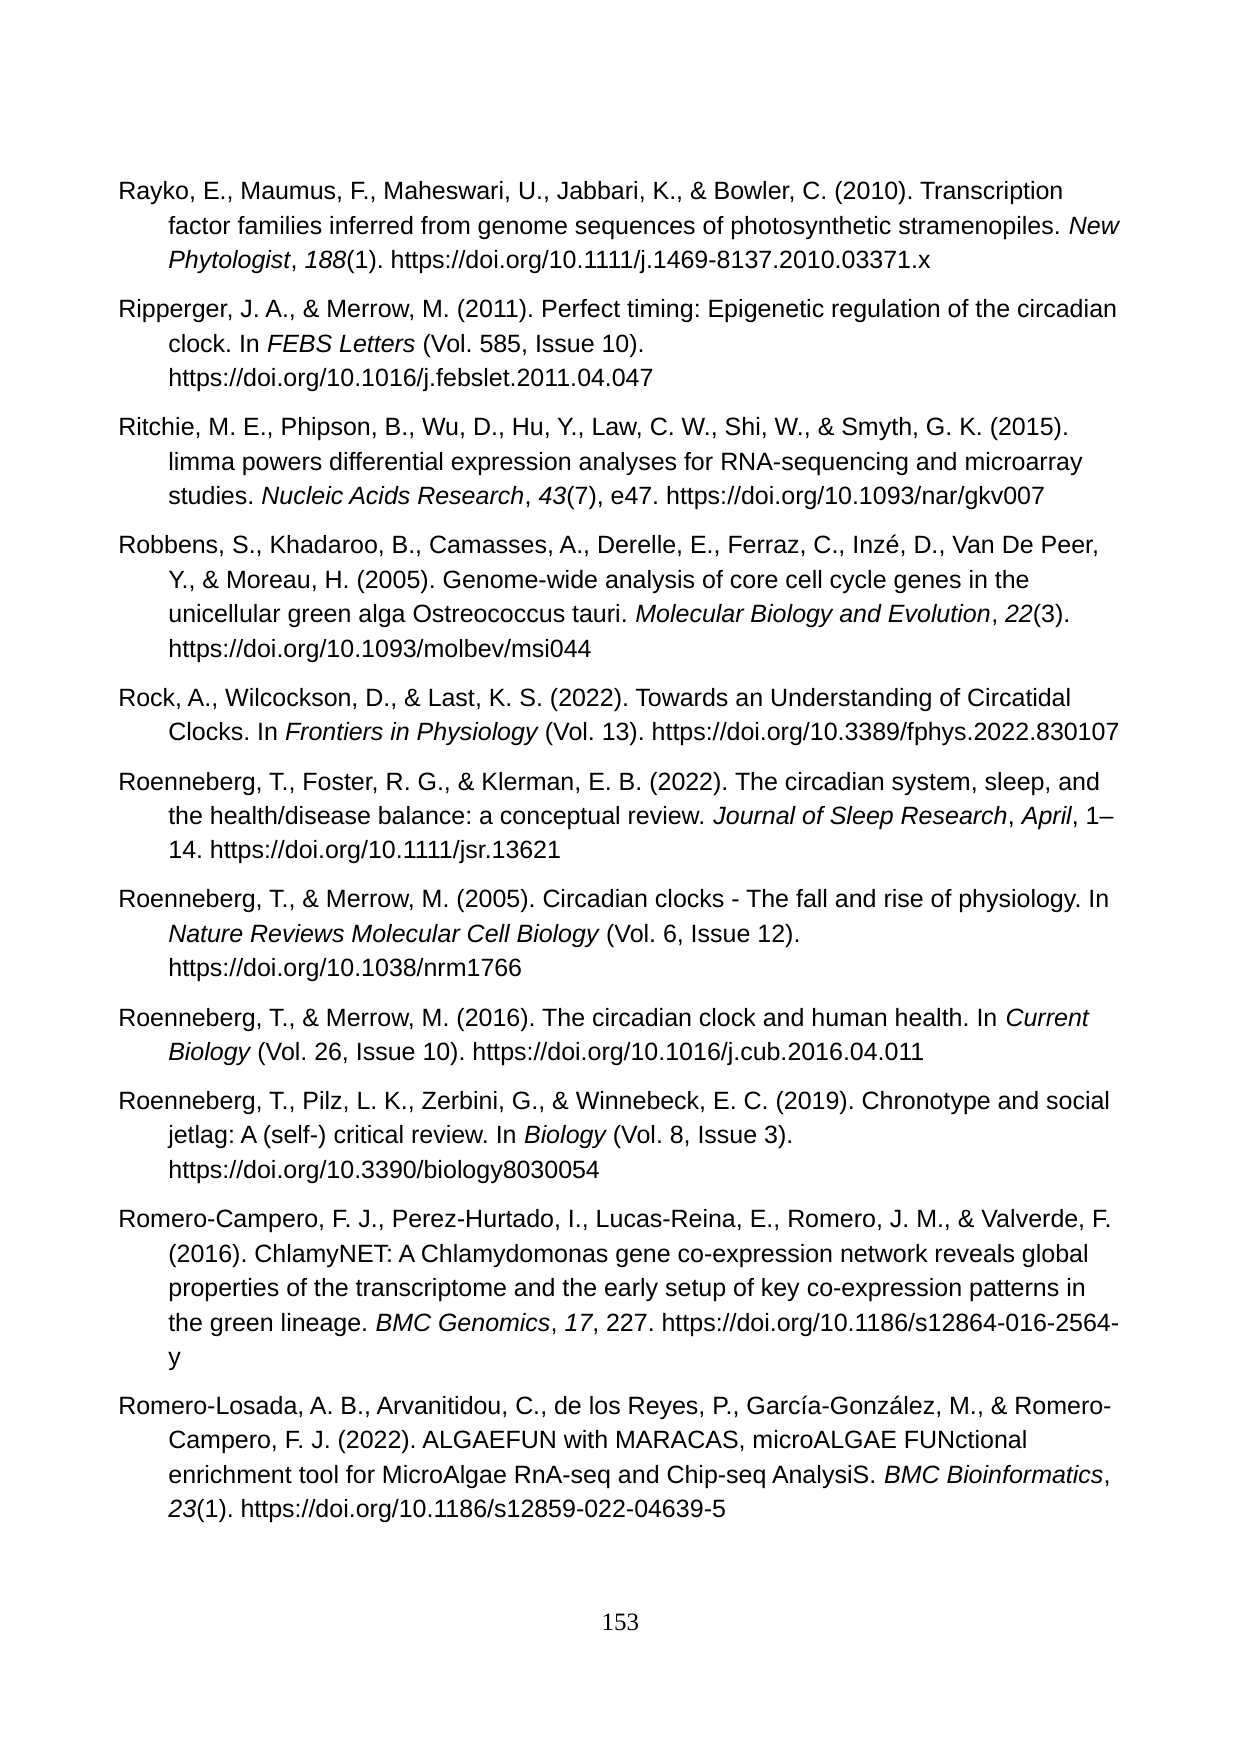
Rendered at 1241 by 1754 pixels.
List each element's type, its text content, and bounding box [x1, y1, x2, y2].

text Rock, A., Wilcockson, D., & Last, K. S. (2022). Towards an Understanding of Circatidal Clocks. In Frontiers in Physiology (Vol. 13). https://doi.org/10.3389/fphys.2022.830107 [118, 683, 1122, 746]
text Romero-Campero, F. J., Perez-Hurtado, I., Lucas-Reina, E., Romero, J. M., & Valverde, F. (2016). ChlamyNET: A Chlamydomonas gene co-expression network reveals global properties of the transcriptome and the early setup of key co-expression patterns in the green lineage. BMC Genomics, 17, 227. https://doi.org/10.1186/s12864-016-2564-y [118, 1204, 1122, 1371]
text Robbens, S., Khadaroo, B., Camasses, A., Derelle, E., Ferraz, C., Inzé, D., Van De Peer, Y., & Moreau, H. (2005). Genome-wide analysis of core cell cycle genes in the unicellular green alga Ostreococcus tauri. Molecular Biology and Evolution, 22(3). https://doi.org/10.1093/molbev/msi044 [118, 530, 1122, 663]
text Roenneberg, T., & Merrow, M. (2016). The circadian clock and human health. In Current Biology (Vol. 26, Issue 10). https://doi.org/10.1016/j.cub.2016.04.011 [118, 1002, 1122, 1066]
text Roenneberg, T., & Merrow, M. (2005). Circadian clocks - The fall and rise of physiology. In Nature Reviews Molecular Cell Biology (Vol. 6, Issue 12). https://doi.org/10.1038/nrm1766 [118, 884, 1122, 982]
text Ritchie, M. E., Phipson, B., Wu, D., Hu, Y., Law, C. W., Shi, W., & Smyth, G. K. (2015). limma powers differential expression analyses for RNA-sequencing and microarray studies. Nucleic Acids Research, 43(7), e47. https://doi.org/10.1093/nar/gkv007 [118, 412, 1122, 510]
text Romero-Losada, A. B., Arvanitidou, C., de los Reyes, P., García-González, M., & Romero-Campero, F. J. (2022). ALGAEFUN with MARACAS, microALGAE FUNctional enrichment tool for MicroAlgae RnA-seq and Chip-seq AnalysiS. BMC Bioinformatics, 23(1). https://doi.org/10.1186/s12859-022-04639-5 [118, 1391, 1122, 1523]
text Rayko, E., Maumus, F., Maheswari, U., Jabbari, K., & Bowler, C. (2010). Transcription factor families inferred from genome sequences of photosynthetic stramenopiles. New Phytologist, 188(1). https://doi.org/10.1111/j.1469-8137.2010.03371.x [118, 176, 1122, 274]
text Roenneberg, T., Pilz, L. K., Zerbini, G., & Winnebeck, E. C. (2019). Chronotype and social jetlag: A (self-) critical review. In Biology (Vol. 8, Issue 3). https://doi.org/10.3390/biology8030054 [118, 1086, 1122, 1184]
text Roenneberg, T., Foster, R. G., & Klerman, E. B. (2022). The circadian system, sleep, and the health/disease balance: a conceptual review. Journal of Sleep Research, April, 1–14. https://doi.org/10.1111/jsr.13621 [118, 766, 1122, 864]
text Ripperger, J. A., & Merrow, M. (2011). Perfect timing: Epigenetic regulation of the circadian clock. In FEBS Letters (Vol. 585, Issue 10). https://doi.org/10.1016/j.febslet.2011.04.047 [118, 294, 1122, 392]
